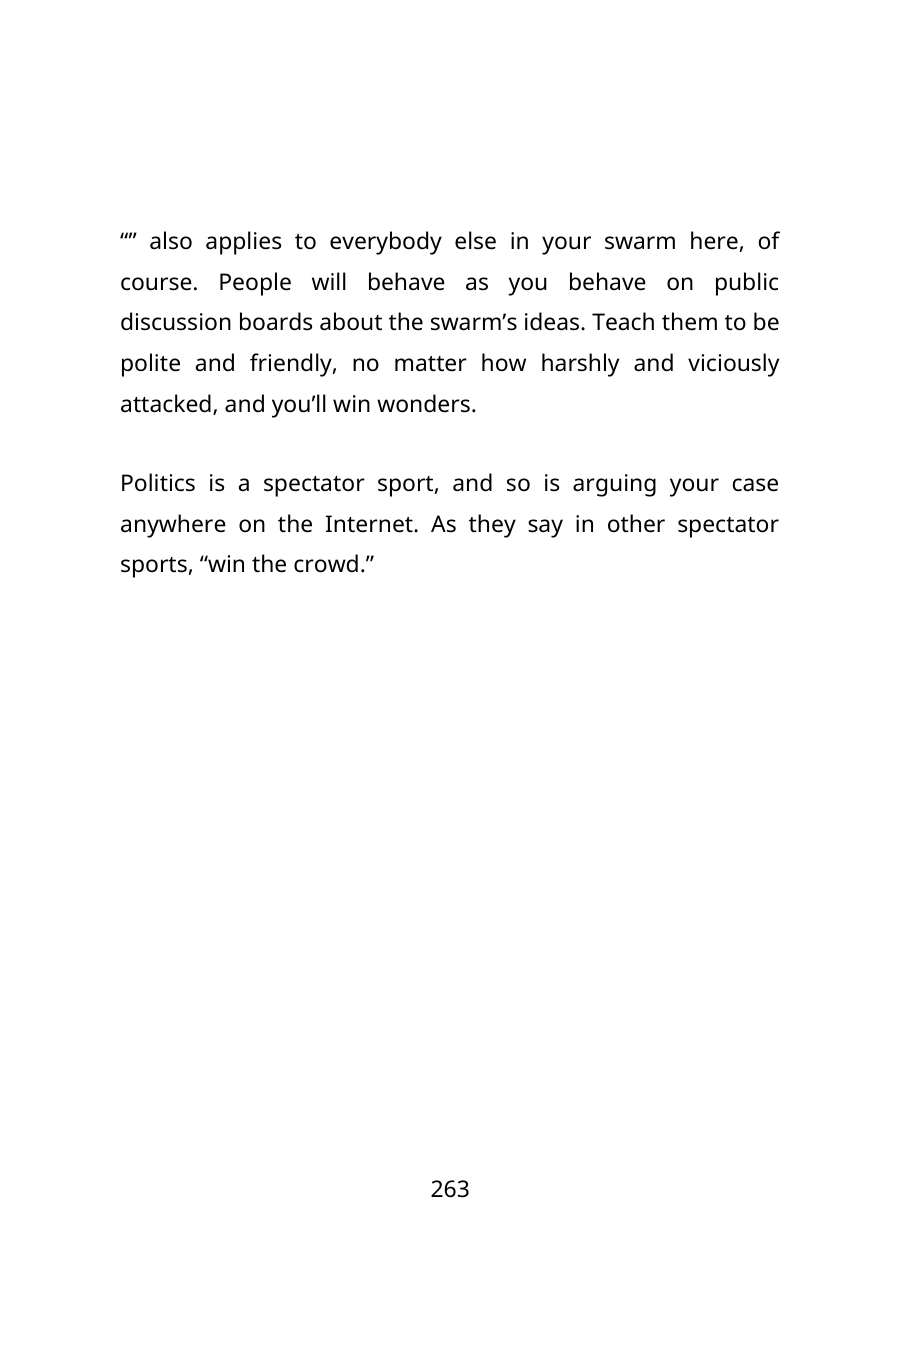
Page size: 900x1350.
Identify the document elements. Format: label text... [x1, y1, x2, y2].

text Politics is a spectator sport, and so is arguing your case anywhere on the Internet. As they say in other spectator sports, “win the crowd.” [120, 467, 780, 579]
text “” also applies to everybody else in your swarm here, of course. People will behave as you behave on public discussion boards about the swarm’s ideas. Teach them to be polite and friendly, no matter how harshly and viciously attacked, and you’ll win wonders. [120, 225, 780, 419]
